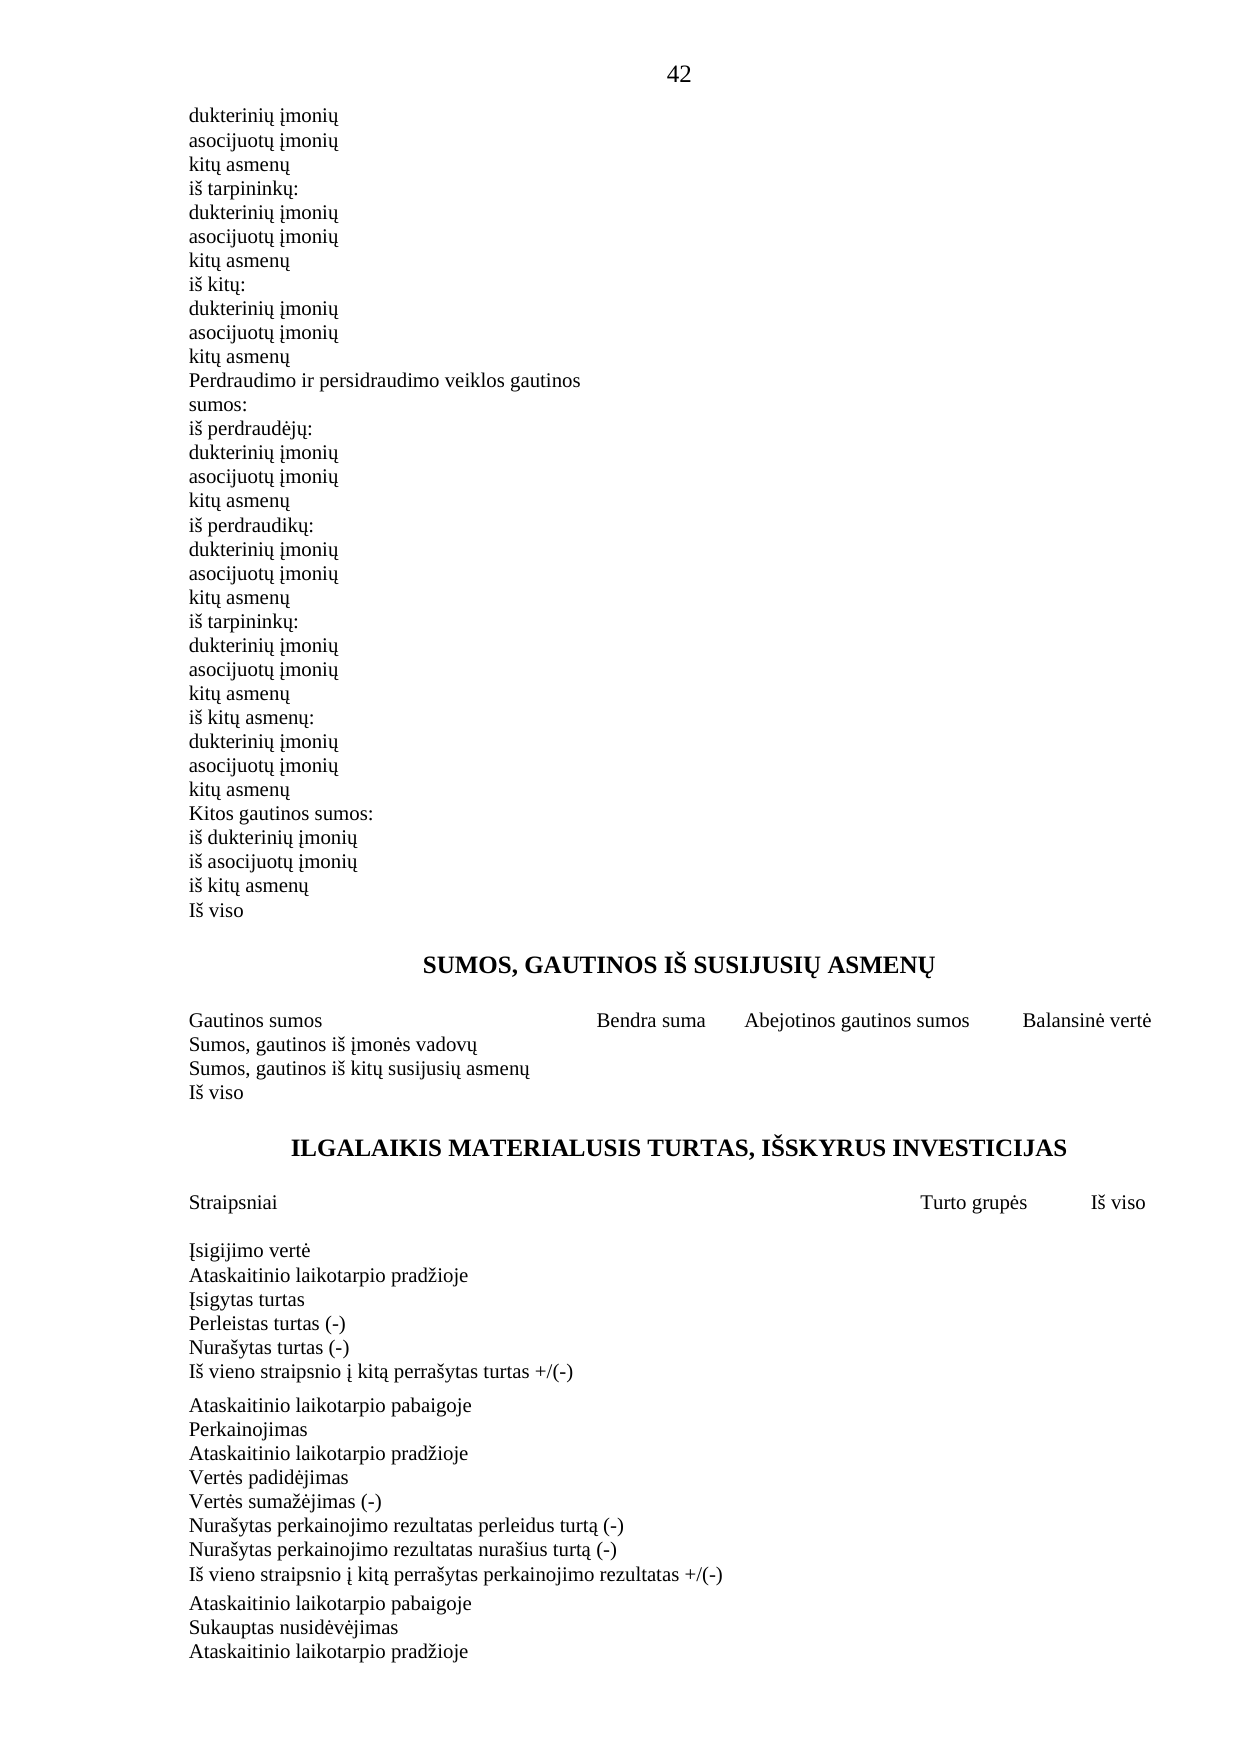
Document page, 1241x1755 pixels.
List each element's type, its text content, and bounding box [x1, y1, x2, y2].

table_cell [652, 729, 783, 753]
table_cell [966, 1287, 1022, 1311]
table_cell [1023, 1311, 1079, 1335]
table_cell [652, 753, 783, 777]
table_cell [1023, 1393, 1079, 1417]
table_cell iš kitų asmenų: [177, 705, 652, 729]
table_cell [1030, 729, 1181, 753]
table_cell asocijuotų įmonių [177, 657, 652, 681]
table_cell [585, 1056, 733, 1080]
table_cell [1011, 1080, 1181, 1104]
table_cell kitų asmenų [177, 152, 652, 176]
table_cell [1079, 1561, 1181, 1591]
table_cell [1023, 1639, 1079, 1663]
table_cell [1030, 657, 1181, 681]
table_cell Įsigijimo vertė [177, 1239, 909, 1262]
table_cell [1030, 705, 1181, 729]
table_cell [784, 248, 1030, 272]
table_cell [1030, 368, 1181, 416]
table_cell [652, 320, 783, 344]
table_cell [966, 1417, 1022, 1441]
table_cell Sukauptas nusidėvėjimas [177, 1615, 909, 1639]
table_cell [585, 1032, 733, 1056]
table_cell [784, 344, 1030, 368]
table_cell [652, 898, 783, 922]
table_cell [652, 705, 783, 729]
table_cell [1079, 1465, 1181, 1489]
table_cell Iš vieno straipsnio į kitą perrašytas perkainojimo rezultatas +/(-) [177, 1561, 909, 1591]
table_cell Nurašytas turtas (-) [177, 1335, 909, 1359]
table_cell [784, 657, 1030, 681]
table_cell [1030, 489, 1181, 512]
table_cell Ataskaitinio laikotarpio pabaigoje [177, 1393, 909, 1417]
table_cell [966, 1538, 1022, 1561]
table_cell [784, 224, 1030, 248]
table_header Balansinė vertė [1011, 1008, 1181, 1032]
table_cell [966, 1615, 1022, 1639]
table_cell [652, 104, 783, 127]
table_cell [1030, 561, 1181, 585]
table_cell [909, 1538, 966, 1561]
table_cell iš kitų asmenų [177, 874, 652, 897]
table_cell [1030, 537, 1181, 561]
table_cell [652, 344, 783, 368]
table_cell [652, 368, 783, 416]
table_cell [652, 609, 783, 633]
table_cell Įsigytas turtas [177, 1287, 909, 1311]
table_cell Nurašytas perkainojimo rezultatas perleidus turtą (-) [177, 1513, 909, 1537]
table_cell [784, 874, 1030, 897]
table_cell [784, 489, 1030, 512]
table_cell [652, 777, 783, 801]
table_cell [733, 1056, 1011, 1080]
table_cell [909, 1214, 966, 1238]
table_header Gautinos sumos [177, 1008, 585, 1032]
table_cell [652, 681, 783, 705]
table_cell [784, 849, 1030, 873]
table_cell [1030, 248, 1181, 272]
table_cell [1023, 1441, 1079, 1465]
table_cell [784, 585, 1030, 609]
table_cell [652, 224, 783, 248]
table_cell [1030, 224, 1181, 248]
table_cell [966, 1214, 1022, 1238]
table_cell Vertės padidėjimas [177, 1465, 909, 1489]
text SUMOS, GAUTINOS IŠ SUSIJUSIŲ ASMENŲ [177, 950, 1181, 979]
table_cell kitų asmenų [177, 248, 652, 272]
table_cell [909, 1615, 966, 1639]
table_cell iš asocijuotų įmonių [177, 849, 652, 873]
table_cell [784, 898, 1030, 922]
table_cell Ataskaitinio laikotarpio pradžioje [177, 1263, 909, 1287]
table_cell dukterinių įmonių [177, 729, 652, 753]
table_cell [784, 609, 1030, 633]
table_cell [784, 633, 1030, 657]
table_cell iš tarpininkų: [177, 609, 652, 633]
table_cell [784, 537, 1030, 561]
table_cell [909, 1311, 966, 1335]
table_cell [909, 1417, 966, 1441]
table_cell [652, 296, 783, 320]
table_cell [1030, 200, 1181, 224]
table_cell [784, 272, 1030, 296]
table_cell [784, 705, 1030, 729]
table_cell [1023, 1239, 1079, 1262]
table_cell Vertės sumažėjimas (-) [177, 1489, 909, 1513]
table_cell [909, 1441, 966, 1465]
table_cell Ataskaitinio laikotarpio pradžioje [177, 1441, 909, 1465]
table_cell [1023, 1417, 1079, 1441]
table_cell [1023, 1489, 1079, 1513]
table_cell [1079, 1239, 1181, 1262]
table_cell asocijuotų įmonių [177, 464, 652, 488]
table_cell [1030, 320, 1181, 344]
table_cell [1023, 1561, 1079, 1591]
table_cell [966, 1591, 1022, 1615]
table_cell [652, 464, 783, 488]
table_cell [966, 1513, 1022, 1537]
table_cell Iš viso [177, 898, 652, 922]
table_cell [1023, 1359, 1079, 1393]
table_cell kitų asmenų [177, 585, 652, 609]
table_cell [1030, 753, 1181, 777]
table_cell dukterinių įmonių [177, 104, 652, 127]
table_cell [1079, 1489, 1181, 1513]
table_cell [966, 1263, 1022, 1287]
table_cell [1079, 1287, 1181, 1311]
table_cell kitų asmenų [177, 777, 652, 801]
table_cell [1030, 296, 1181, 320]
table_cell [909, 1591, 966, 1615]
table_cell [784, 152, 1030, 176]
table_cell Sumos, gautinos iš įmonės vadovų [177, 1032, 585, 1056]
table_cell [652, 489, 783, 512]
table_cell [784, 801, 1030, 825]
table_cell [909, 1393, 966, 1417]
table_header Bendra suma [585, 1008, 733, 1032]
table_header Abejotinos gautinos sumos [733, 1008, 1011, 1032]
table_cell [1030, 416, 1181, 440]
table_cell [909, 1239, 966, 1262]
table_cell Ataskaitinio laikotarpio pradžioje [177, 1639, 909, 1663]
table_cell kitų asmenų [177, 489, 652, 512]
table_cell [784, 777, 1030, 801]
table_cell [652, 801, 783, 825]
table_cell [652, 849, 783, 873]
table_cell [1011, 1032, 1181, 1056]
table_cell [652, 416, 783, 440]
table_cell [784, 464, 1030, 488]
table_cell [1023, 1538, 1079, 1561]
table_cell [784, 513, 1030, 537]
table_cell [1030, 898, 1181, 922]
table_cell [1030, 128, 1181, 152]
table_cell [1030, 681, 1181, 705]
table_cell [909, 1335, 966, 1359]
table_cell [1079, 1359, 1181, 1393]
table_cell [1079, 1311, 1181, 1335]
table_cell asocijuotų įmonių [177, 128, 652, 152]
table_cell [1023, 1591, 1079, 1615]
table_cell [652, 657, 783, 681]
table_cell [1030, 176, 1181, 200]
table_cell Iš vieno straipsnio į kitą perrašytas turtas +/(-) [177, 1359, 909, 1393]
table_cell [1079, 1591, 1181, 1615]
table_cell [733, 1080, 1011, 1104]
table_cell [966, 1465, 1022, 1489]
table_cell [784, 320, 1030, 344]
table_cell iš kitų: [177, 272, 652, 296]
table_cell [1079, 1639, 1181, 1663]
table_cell dukterinių įmonių [177, 440, 652, 464]
table_cell [1030, 344, 1181, 368]
table_cell [1023, 1465, 1079, 1489]
table_cell [652, 585, 783, 609]
table_cell [1023, 1615, 1079, 1639]
table_cell [585, 1080, 733, 1104]
table_cell [652, 128, 783, 152]
table_cell [1030, 825, 1181, 849]
table_cell [784, 176, 1030, 200]
table_cell [909, 1287, 966, 1311]
table_cell [652, 513, 783, 537]
table_cell [1079, 1393, 1181, 1417]
table_cell [1030, 633, 1181, 657]
table_cell [784, 440, 1030, 464]
table_cell [784, 104, 1030, 127]
table_cell Kitos gautinos sumos: [177, 801, 652, 825]
table_cell [1079, 1263, 1181, 1287]
table_cell [966, 1489, 1022, 1513]
table_cell [652, 272, 783, 296]
table_cell [1030, 609, 1181, 633]
table_cell [652, 633, 783, 657]
table_cell [1030, 849, 1181, 873]
table_cell [652, 152, 783, 176]
table_cell [1079, 1513, 1181, 1537]
table_cell [966, 1335, 1022, 1359]
table_cell [1030, 513, 1181, 537]
table_cell iš perdraudikų: [177, 513, 652, 537]
table_cell [652, 248, 783, 272]
table_cell iš tarpininkų: [177, 176, 652, 200]
table_cell [909, 1263, 966, 1287]
table_cell [652, 176, 783, 200]
table_cell [784, 753, 1030, 777]
table_cell [909, 1639, 966, 1663]
table_cell [1079, 1441, 1181, 1465]
table_cell [1030, 801, 1181, 825]
table_cell [1030, 104, 1181, 127]
table_header Turto grupės [909, 1190, 1079, 1214]
table_cell Nurašytas perkainojimo rezultatas nurašius turtą (-) [177, 1538, 909, 1561]
table_cell [784, 128, 1030, 152]
table_cell [966, 1359, 1022, 1393]
table_cell Perleistas turtas (-) [177, 1311, 909, 1335]
table_cell [909, 1513, 966, 1537]
table_cell kitų asmenų [177, 344, 652, 368]
table_cell [1023, 1263, 1079, 1287]
table_cell [784, 729, 1030, 753]
table_cell [1030, 152, 1181, 176]
table_cell [784, 416, 1030, 440]
table_cell [784, 561, 1030, 585]
table_cell [1030, 440, 1181, 464]
table_cell [784, 200, 1030, 224]
table_cell [909, 1489, 966, 1513]
table_cell [1079, 1417, 1181, 1441]
table_cell Iš viso [177, 1080, 585, 1104]
table_cell iš dukterinių įmonių [177, 825, 652, 849]
table_header Straipsniai [177, 1190, 909, 1238]
table_cell asocijuotų įmonių [177, 320, 652, 344]
table_cell Perkainojimas [177, 1417, 909, 1441]
table_cell dukterinių įmonių [177, 296, 652, 320]
table_cell [1023, 1513, 1079, 1537]
table_cell iš perdraudėjų: [177, 416, 652, 440]
table_cell [966, 1311, 1022, 1335]
table_cell [652, 537, 783, 561]
table_cell [652, 874, 783, 897]
text ILGALAIKIS MATERIALUSIS TURTAS, IŠSKYRUS INVESTICIJAS [177, 1133, 1181, 1162]
table_cell [784, 368, 1030, 416]
table_cell [966, 1239, 1022, 1262]
table_cell [1030, 777, 1181, 801]
table_cell Ataskaitinio laikotarpio pabaigoje [177, 1591, 909, 1615]
table_cell [733, 1032, 1011, 1056]
table_cell dukterinių įmonių [177, 537, 652, 561]
table_cell Sumos, gautinos iš kitų susijusių asmenų [177, 1056, 585, 1080]
table_cell [652, 825, 783, 849]
table_cell Perdraudimo ir persidraudimo veiklos gautinos sumos: [177, 368, 652, 416]
table_cell [1023, 1287, 1079, 1311]
table_cell [784, 825, 1030, 849]
table_cell [1079, 1615, 1181, 1639]
table_cell [909, 1359, 966, 1393]
table_cell [909, 1561, 966, 1591]
table_cell asocijuotų įmonių [177, 753, 652, 777]
table_cell dukterinių įmonių [177, 633, 652, 657]
table_cell [1011, 1056, 1181, 1080]
table_cell [966, 1561, 1022, 1591]
table_cell [784, 296, 1030, 320]
table_cell [1030, 874, 1181, 897]
table_cell [1030, 464, 1181, 488]
table_cell [966, 1393, 1022, 1417]
table_cell [652, 440, 783, 464]
table_cell [652, 200, 783, 224]
table_cell [966, 1639, 1022, 1663]
table_cell asocijuotų įmonių [177, 561, 652, 585]
table_header Iš viso [1079, 1190, 1181, 1238]
table_cell dukterinių įmonių [177, 200, 652, 224]
table_cell kitų asmenų [177, 681, 652, 705]
table_cell [1079, 1335, 1181, 1359]
table_cell [1023, 1335, 1079, 1359]
table_cell [652, 561, 783, 585]
table_cell [909, 1465, 966, 1489]
table_cell [966, 1441, 1022, 1465]
table_cell [784, 681, 1030, 705]
table_cell asocijuotų įmonių [177, 224, 652, 248]
table_cell [1023, 1214, 1079, 1238]
table_cell [1030, 585, 1181, 609]
table_cell [1030, 272, 1181, 296]
table_cell [1079, 1538, 1181, 1561]
